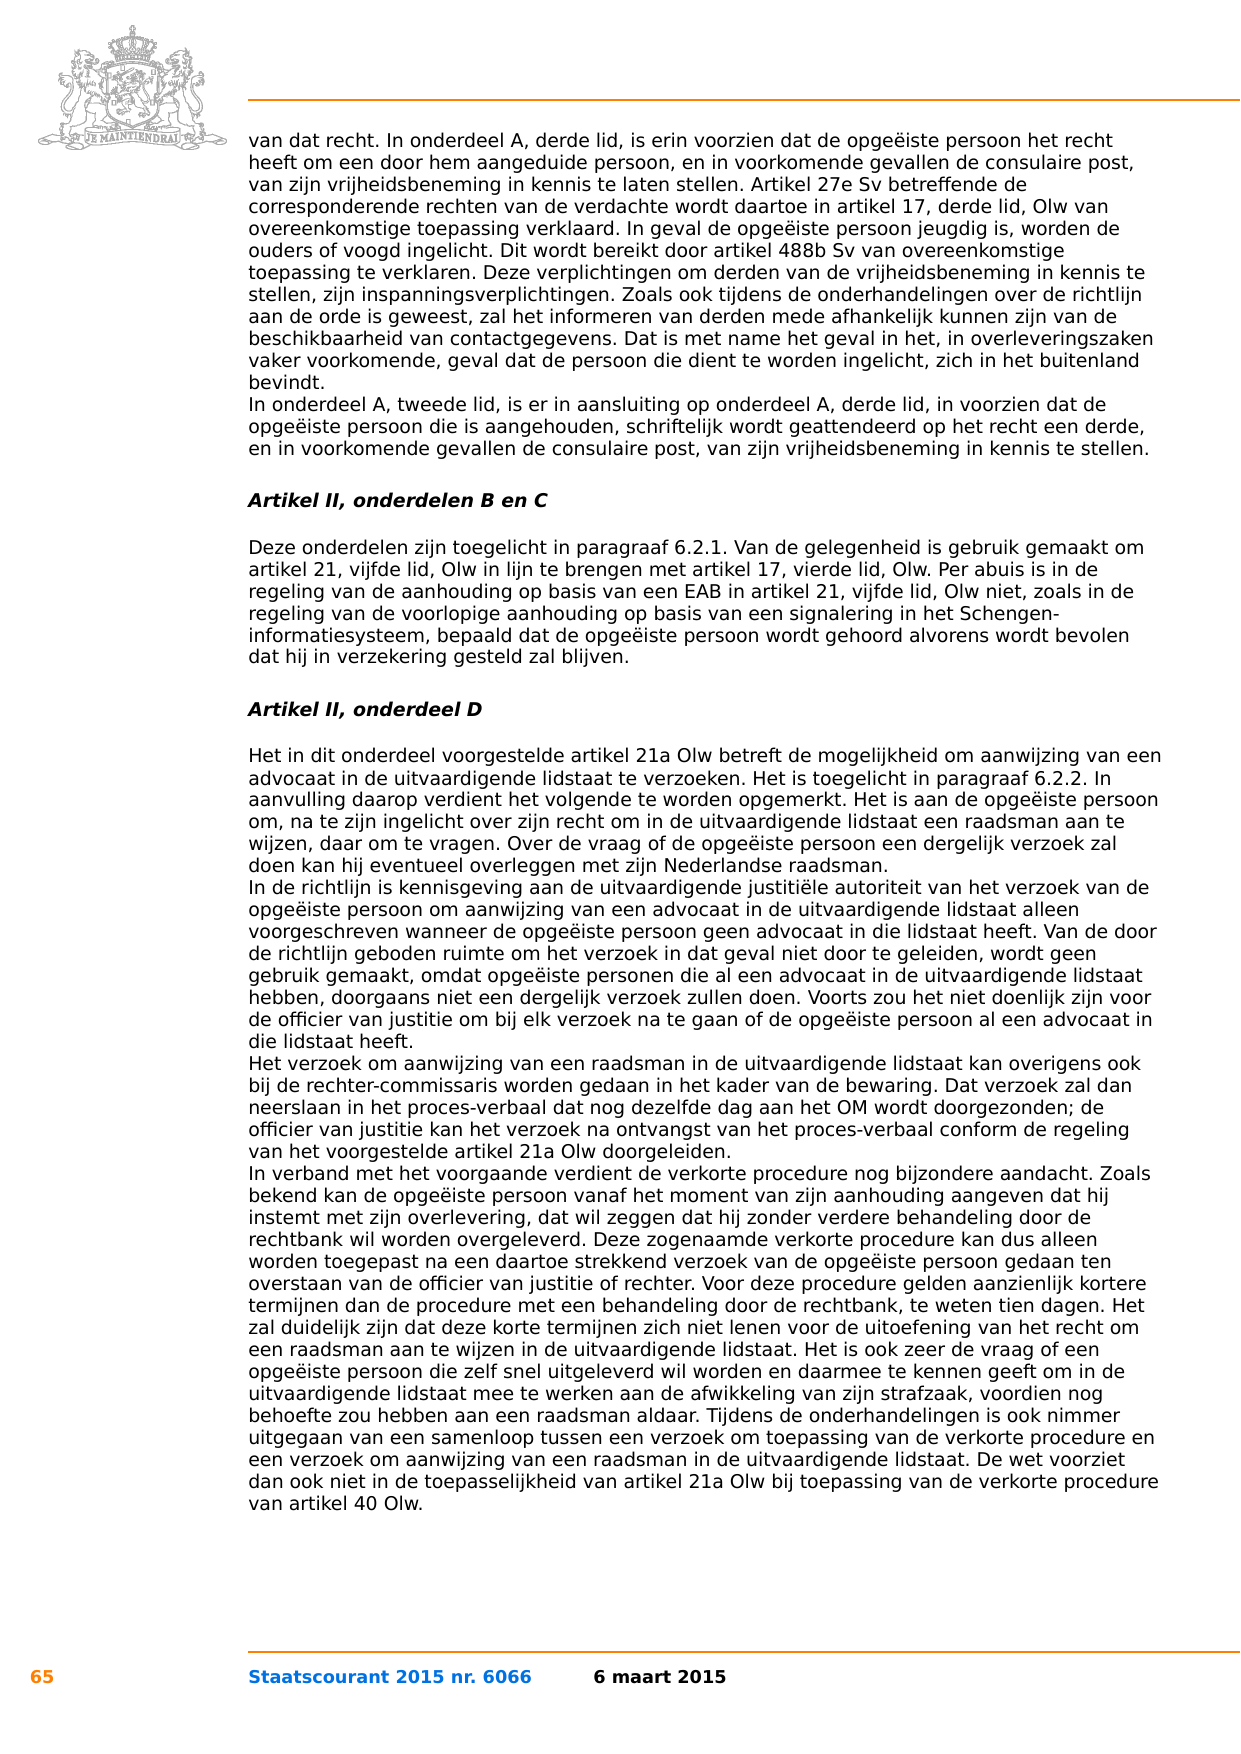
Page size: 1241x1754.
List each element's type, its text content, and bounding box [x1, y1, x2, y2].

text Deze onderdelen zijn toegelicht in paragraaf 6.2.1. Van de gelegenheid is gebruik gemaakt om artikel 21, vijfde lid, Olw in lijn te brengen met artikel 17, vierde lid, Olw. Per abuis is in de regeling van de aanhouding op basis van een EAB in artikel 21, vijfde lid, Olw niet, zoals in de regeling van de voorlopige aanhouding op basis van een signalering in het Schengen-informatiesysteem, bepaald dat de opgeëiste persoon wordt gehoord alvorens wordt bevolen dat hij in verzekering gesteld zal blijven. [248, 537, 1163, 668]
text In verband met het voorgaande verdient de verkorte procedure nog bijzondere aandacht. Zoals bekend kan de opgeëiste persoon vanaf het moment van zijn aanhouding aangeven dat hij instemt met zijn overlevering, dat wil zeggen dat hij zonder verdere behandeling door de rechtbank wil worden overgeleverd. Deze zogenaamde verkorte procedure kan dus alleen worden toegepast na een daartoe strekkend verzoek van de opgeëiste persoon gedaan ten overstaan van de officier van justitie of rechter. Voor deze procedure gelden aanzienlijk kortere termijnen dan de procedure met een behandeling door de rechtbank, te weten tien dagen. Het zal duidelijk zijn dat deze korte termijnen zich niet lenen voor de uitoefening van het recht om een raadsman aan te wijzen in de uitvaardigende lidstaat. Het is ook zeer de vraag of een opgeëiste persoon die zelf snel uitgeleverd wil worden en daarmee te kennen geeft om in de uitvaardigende lidstaat mee te werken aan de afwikkeling van zijn strafzaak, voordien nog behoefte zou hebben aan een raadsman aldaar. Tijdens de onderhandelingen is ook nimmer uitgegaan van een samenloop tussen een verzoek om toepassing van de verkorte procedure en een verzoek om aanwijzing van een raadsman in de uitvaardigende lidstaat. De wet voorziet dan ook niet in de toepasselijkheid van artikel 21a Olw bij toepassing van de verkorte procedure van artikel 40 Olw. [248, 1163, 1163, 1515]
text Het in dit onderdeel voorgestelde artikel 21a Olw betreft de mogelijkheid om aanwijzing van een advocaat in de uitvaardigende lidstaat te verzoeken. Het is toegelicht in paragraaf 6.2.2. In aanvulling daarop verdient het volgende te worden opgemerkt. Het is aan de opgeëiste persoon om, na te zijn ingelicht over zijn recht om in de uitvaardigende lidstaat een raadsman aan te wijzen, daar om te vragen. Over de vraag of de opgeëiste persoon een dergelijk verzoek zal doen kan hij eventueel overleggen met zijn Nederlandse raadsman. [248, 745, 1163, 877]
text In de richtlijn is kennisgeving aan de uitvaardigende justitiële autoriteit van het verzoek van de opgeëiste persoon om aanwijzing van een advocaat in de uitvaardigende lidstaat alleen voorgeschreven wanneer de opgeëiste persoon geen advocaat in die lidstaat heeft. Van de door de richtlijn geboden ruimte om het verzoek in dat geval niet door te geleiden, wordt geen gebruik gemaakt, omdat opgeëiste personen die al een advocaat in de uitvaardigende lidstaat hebben, doorgaans niet een dergelijk verzoek zullen doen. Voorts zou het niet doenlijk zijn voor de officier van justitie om bij elk verzoek na te gaan of de opgeëiste persoon al een advocaat in die lidstaat heeft. [248, 877, 1163, 1053]
picture [38, 25, 227, 150]
text van dat recht. In onderdeel A, derde lid, is erin voorzien dat de opgeëiste persoon het recht heeft om een door hem aangeduide persoon, en in voorkomende gevallen de consulaire post, van zijn vrijheidsbeneming in kennis te laten stellen. Artikel 27e Sv betreffende de corresponderende rechten van de verdachte wordt daartoe in artikel 17, derde lid, Olw van overeenkomstige toepassing verklaard. In geval de opgeëiste persoon jeugdig is, worden de ouders of voogd ingelicht. Dit wordt bereikt door artikel 488b Sv van overeenkomstige toepassing te verklaren. Deze verplichtingen om derden van de vrijheidsbeneming in kennis te stellen, zijn inspanningsverplichtingen. Zoals ook tijdens de onderhandelingen over de richtlijn aan de orde is geweest, zal het informeren van derden mede afhankelijk kunnen zijn van de beschikbaarheid van contactgegevens. Dat is met name het geval in het, in overleveringszaken vaker voorkomende, geval dat de persoon die dient te worden ingelicht, zich in het buitenland bevindt. [248, 130, 1163, 394]
text Het verzoek om aanwijzing van een raadsman in de uitvaardigende lidstaat kan overigens ook bij de rechter-commissaris worden gedaan in het kader van de bewaring. Dat verzoek zal dan neerslaan in het proces-verbaal dat nog dezelfde dag aan het OM wordt doorgezonden; de officier van justitie kan het verzoek na ontvangst van het proces-verbaal conform de regeling van het voorgestelde artikel 21a Olw doorgeleiden. [248, 1053, 1163, 1163]
text In onderdeel A, tweede lid, is er in aansluiting op onderdeel A, derde lid, in voorzien dat de opgeëiste persoon die is aangehouden, schriftelijk wordt geattendeerd op het recht een derde, en in voorkomende gevallen de consulaire post, van zijn vrijheidsbeneming in kennis te stellen. [248, 394, 1163, 459]
subtitle Artikel II, onderdeel D [248, 698, 1163, 720]
subtitle Artikel II, onderdelen B en C [248, 489, 1163, 512]
